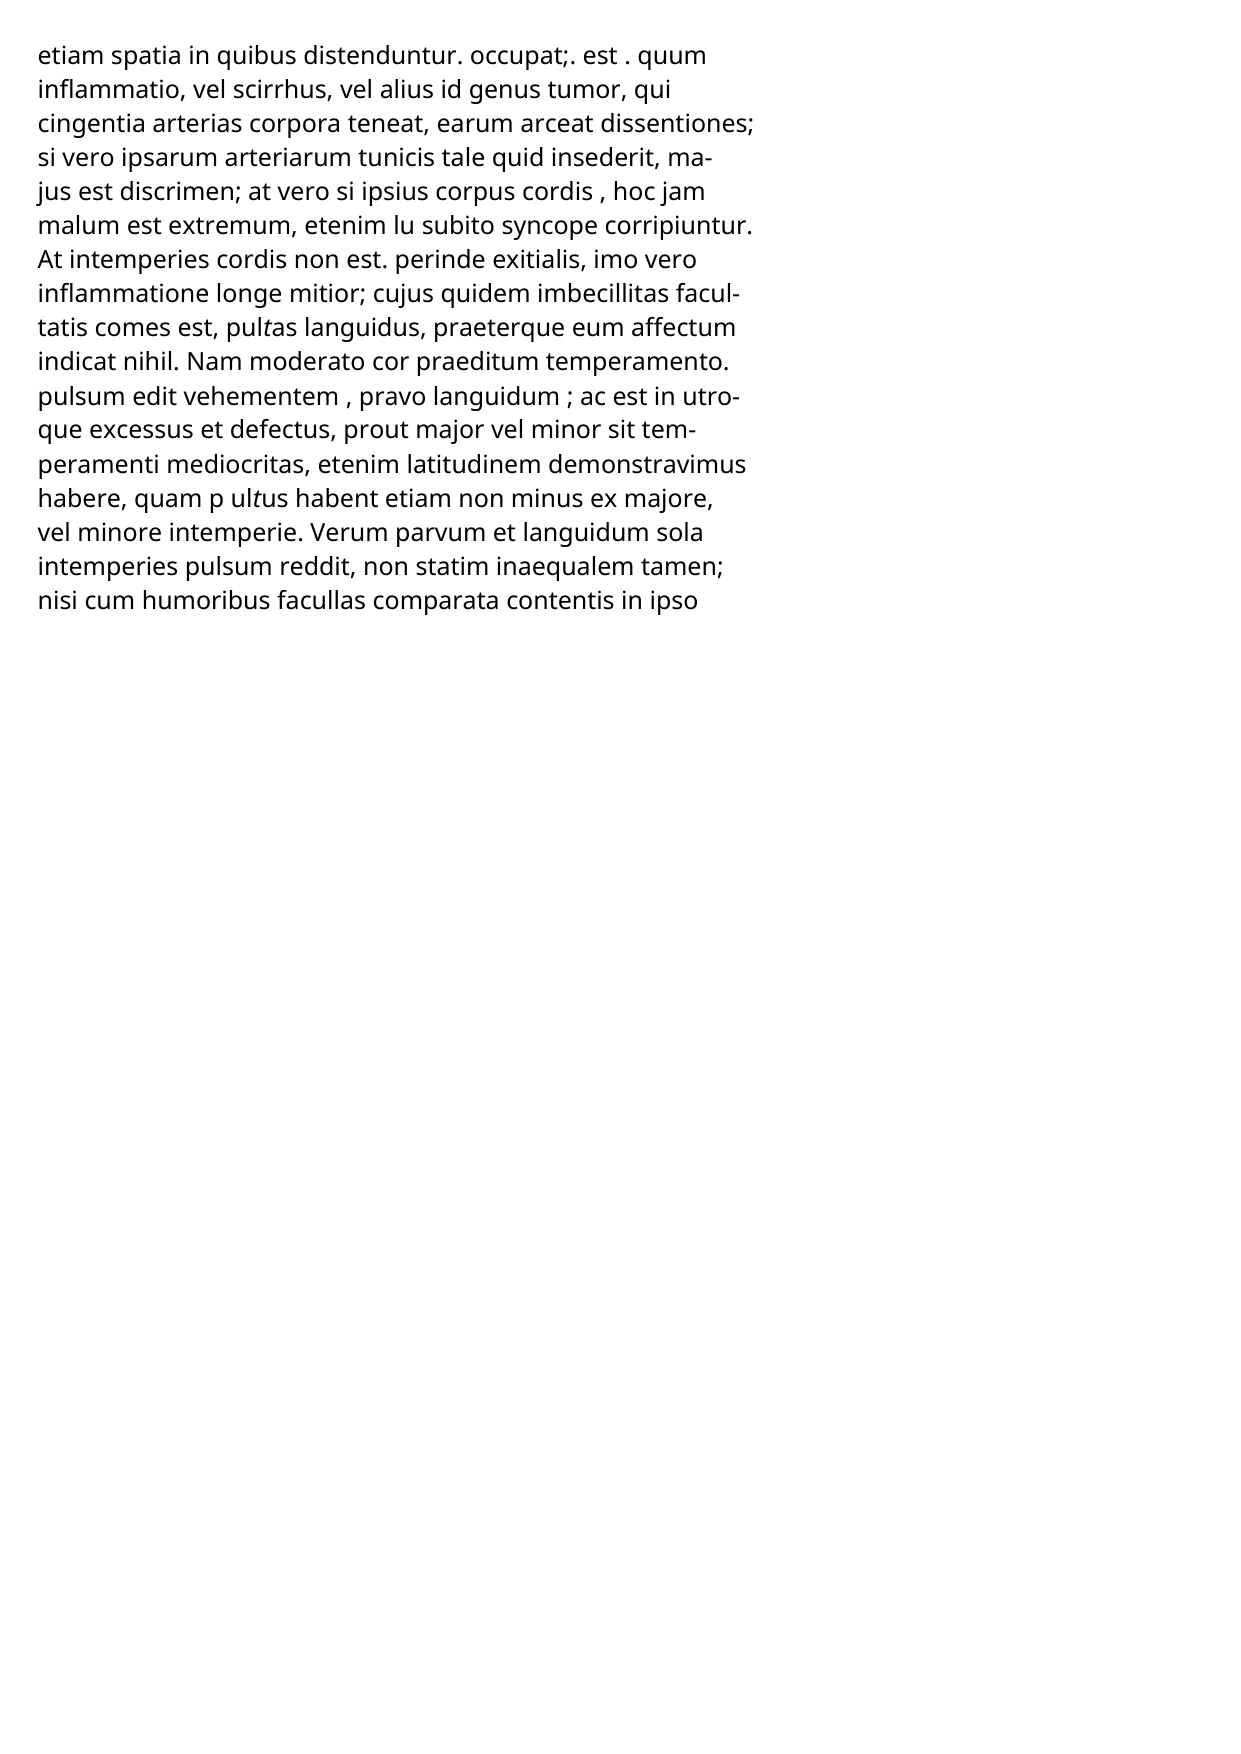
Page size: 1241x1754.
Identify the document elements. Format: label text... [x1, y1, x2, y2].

text etiam spatia in quibus distenduntur. occupat;. est . quum inflammatio, vel scirrhus, vel alius id genus tumor, qui cingentia arterias corpora teneat, earum arceat dissentiones; si vero ipsarum arteriarum tunicis tale quid insederit, ma- jus est discrimen; at vero si ipsius corpus cordis , hoc jam malum est extremum, etenim lu subito syncope corripiuntur. At intemperies cordis non est. perinde exitialis, imo vero inflammatione longe mitior; cujus quidem imbecillitas facul- tatis comes est, pultas languidus, praeterque eum affectum indicat nihil. Nam moderato cor praeditum temperamento. pulsum edit vehementem , pravo languidum ; ac est in utro- que excessus et defectus, prout major vel minor sit tem- peramenti mediocritas, etenim latitudinem demonstravimus habere, quam p ultus habent etiam non minus ex majore, vel minore intemperie. Verum parvum et languidum sola intemperies pulsum reddit, non statim inaequalem tamen; nisi cum humoribus facullas comparata contentis in ipso [37, 37, 1203, 617]
